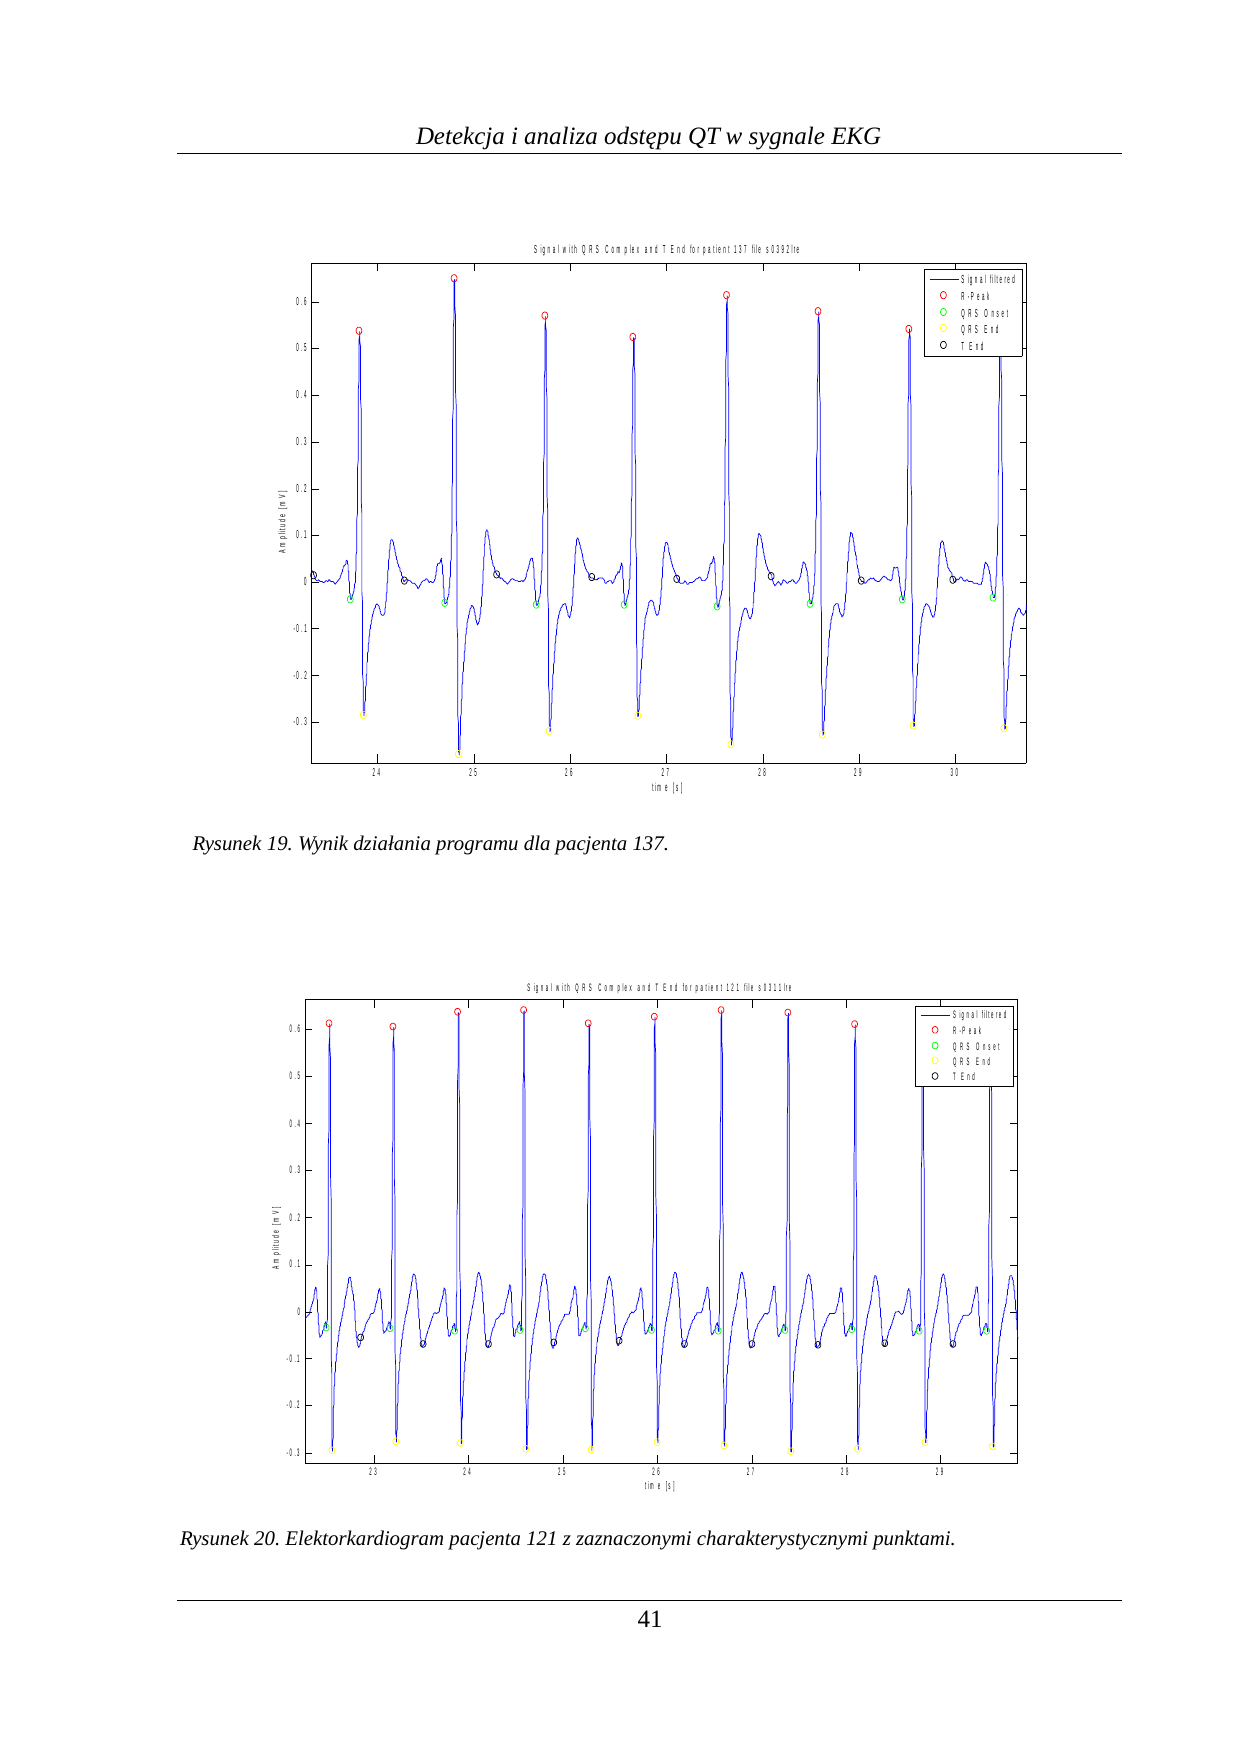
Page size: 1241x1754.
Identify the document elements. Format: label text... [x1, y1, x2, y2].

text Rysunek 19. Wynik działania programu dla pacjenta 137. [192, 292, 1097, 854]
text Rysunek 20. Elektorkardiogram pacjenta 121 z zaznaczonymi charakterystycznymi punktami. [180, 970, 1112, 1550]
